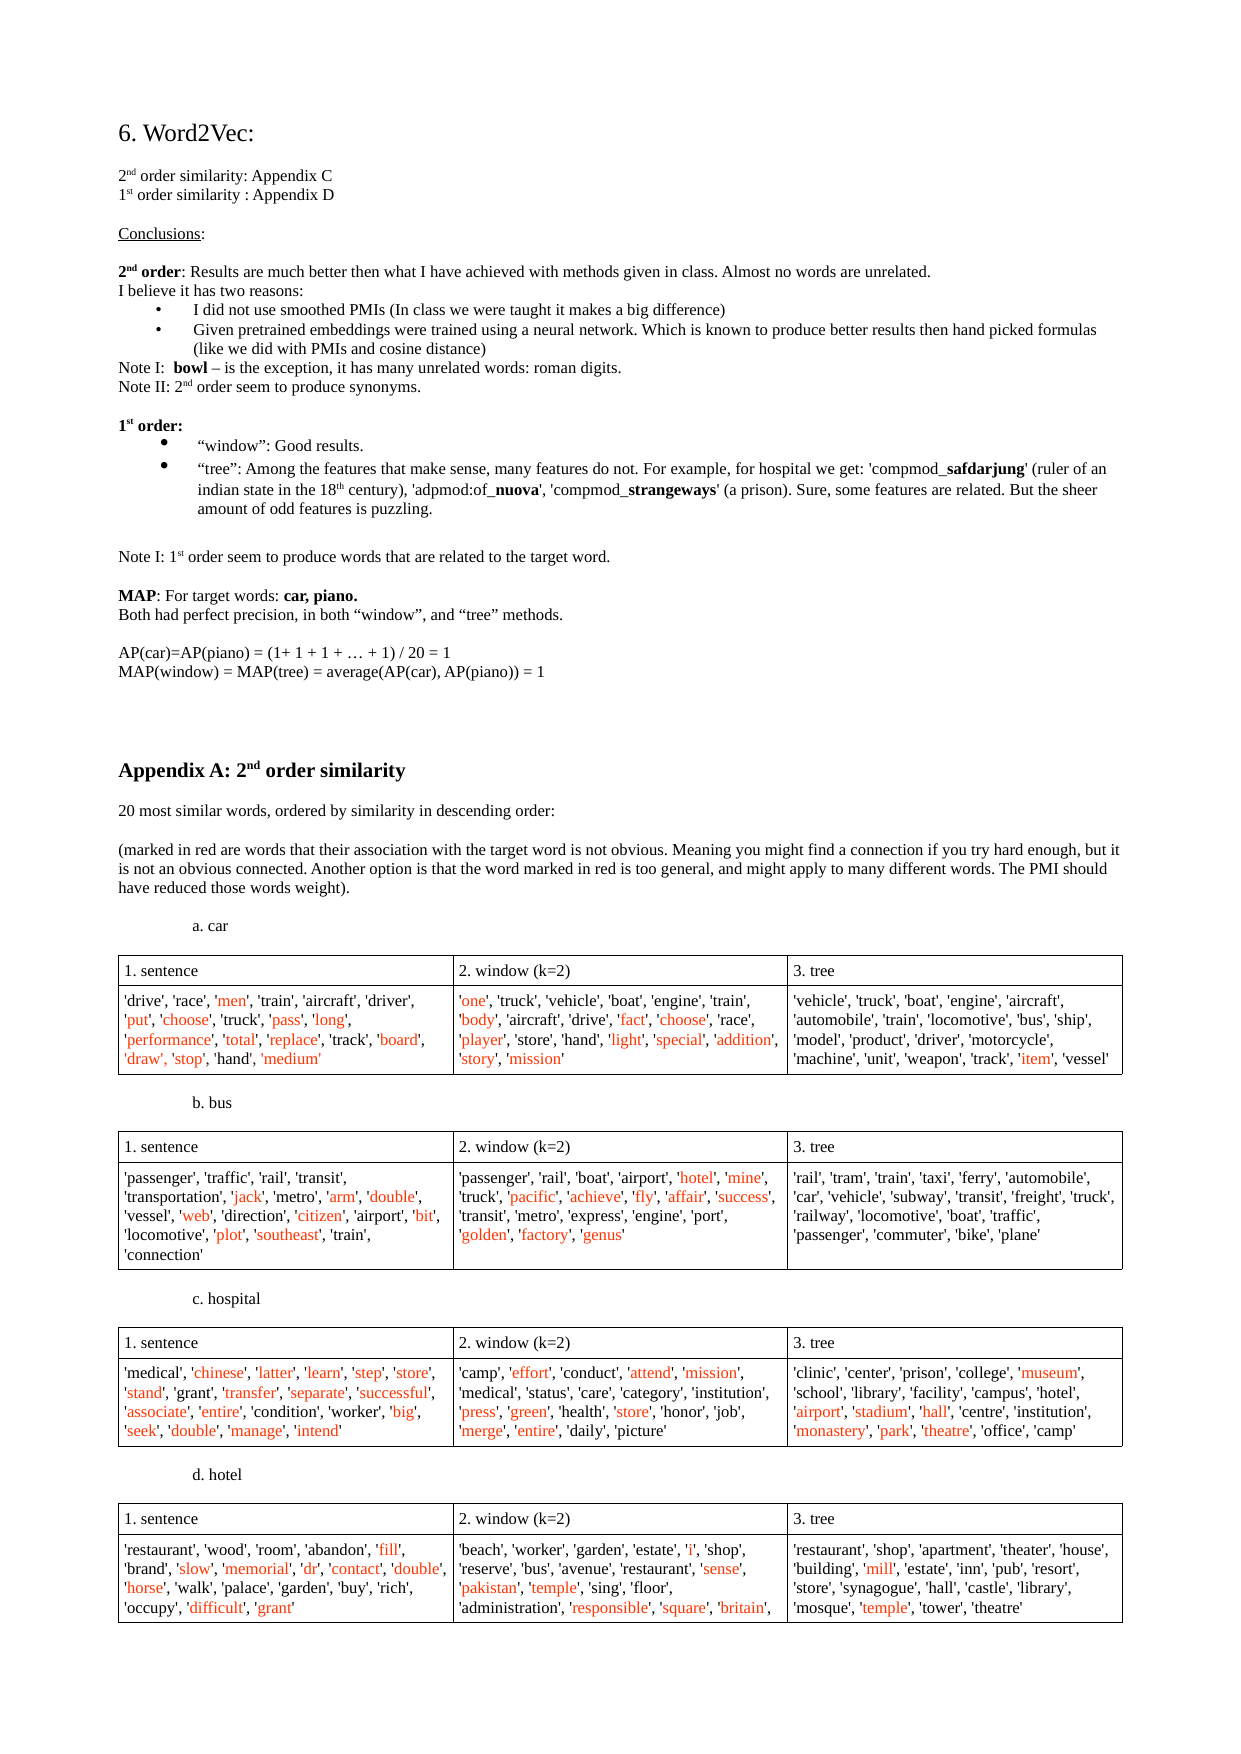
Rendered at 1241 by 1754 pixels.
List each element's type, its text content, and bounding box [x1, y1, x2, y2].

text Conclusions: [118, 223, 1122, 243]
text Both had perfect precision, in both “window”, and “tree” methods. [118, 604, 1122, 624]
text 6. Word2Vec: [118, 118, 1122, 147]
table_header 1. sentence [119, 956, 453, 985]
table_cell 'medical', 'chinese', 'latter', 'learn', 'step', 'store', 'stand', 'grant', 'transfer', 'separate', 'successful', 'associate', 'entire', 'condition', 'worker', 'big', 'seek', 'double', 'manage', 'intend' [119, 1359, 453, 1446]
table_header 3. tree [788, 956, 1122, 985]
table_cell 'restaurant', 'shop', 'apartment', 'theater', 'house', 'building', 'mill', 'estate', 'inn', 'pub', 'resort', 'store', 'synagogue', 'hall', 'castle', 'library', 'mosque', 'temple', 'tower', 'theatre' [788, 1535, 1122, 1622]
text 2nd order: Results are much better then what I have achieved with methods given in class. Almost no words are unrelated. [118, 262, 1122, 281]
table_header 2. window (k=2) [454, 1132, 787, 1162]
text MAP: For target words: car, piano. [118, 585, 1122, 604]
table_cell 'restaurant', 'wood', 'room', 'abandon', 'fill', 'brand', 'slow', 'memorial', 'dr', 'contact', 'double', 'horse', 'walk', 'palace', 'garden', 'buy', 'rich', 'occupy', 'difficult', 'grant' [119, 1535, 453, 1622]
text I believe it has two reasons: [118, 281, 1122, 300]
table_cell 'vehicle', 'truck', 'boat', 'engine', 'aircraft', 'automobile', 'train', 'locomotive', 'bus', 'ship', 'model', 'product', 'driver', 'motorcycle', 'machine', 'unit', 'weapon', 'track', 'item', 'vessel' [788, 986, 1122, 1073]
text d. hotel [118, 1465, 1122, 1484]
table_cell 'rail', 'tram', 'train', 'taxi', 'ferry', 'automobile', 'car', 'vehicle', 'subway', 'transit', 'freight', 'truck', 'railway', 'locomotive', 'boat', 'traffic', 'passenger', 'commuter', 'bike', 'plane' [788, 1163, 1122, 1269]
text AP(car)=AP(piano) = (1+ 1 + 1 + … + 1) / 20 = 1 [118, 643, 1122, 662]
text MAP(window) = MAP(tree) = average(AP(car), AP(piano)) = 1 [118, 662, 1122, 681]
table_header 1. sentence [119, 1504, 453, 1534]
list “window”: Good results. [160, 434, 1122, 457]
table_header 3. tree [788, 1504, 1122, 1534]
table_cell 'one', 'truck', 'vehicle', 'boat', 'engine', 'train', 'body', 'aircraft', 'drive', 'fact', 'choose', 'race', 'player', 'store', 'hand', 'light', 'special', 'addition', 'story', 'mission' [454, 986, 787, 1073]
text c. hospital [118, 1288, 1122, 1308]
table_header 1. sentence [119, 1328, 453, 1357]
text 20 most similar words, ordered by similarity in descending order: [118, 801, 1122, 820]
table_header 3. tree [788, 1132, 1122, 1162]
table_cell 'passenger', 'rail', 'boat', 'airport', 'hotel', 'mine', 'truck', 'pacific', 'achieve', 'fly', 'affair', 'success', 'transit', 'metro', 'express', 'engine', 'port', 'golden', 'factory', 'genus' [454, 1163, 787, 1269]
text Note I: bowl – is the exception, it has many unrelated words: roman digits. [118, 358, 1122, 377]
list “tree”: Among the features that make sense, many features do not. For example, for hospital we get: 'compmod_safdarjung' (ruler of an indian state in the 18th century), 'adpmod:of_nuova', 'compmod_strangeways' (a prison). Sure, some features are related. But the sheer amount of odd features is puzzling. [160, 457, 1122, 518]
table_header 2. window (k=2) [454, 956, 787, 985]
table_header 3. tree [788, 1328, 1122, 1357]
table_cell 'clinic', 'center', 'prison', 'college', 'museum', 'school', 'library', 'facility', 'campus', 'hotel', 'airport', 'stadium', 'hall', 'centre', 'institution', 'monastery', 'park', 'theatre', 'office', 'camp' [788, 1359, 1122, 1446]
text 1st order: [118, 415, 1122, 434]
text a. car [118, 916, 1122, 935]
table_cell 'beach', 'worker', 'garden', 'estate', 'i', 'shop', 'reserve', 'bus', 'avenue', 'restaurant', 'sense', 'pakistan', 'temple', 'sing', 'floor', 'administration', 'responsible', 'square', 'britain', [454, 1535, 787, 1622]
text (marked in red are words that their association with the target word is not obvious. Meaning you might find a connection if you try hard enough, but it is not an obvious connected. Another option is that the word marked in red is too general, and might apply to many different words. The PMI should have reduced those words weight). [118, 839, 1122, 897]
table_cell 'drive', 'race', 'men', 'train', 'aircraft', 'driver', 'put', 'choose', 'truck', 'pass', 'long', 'performance', 'total', 'replace', 'track', 'board', 'draw', 'stop', 'hand', 'medium' [119, 986, 453, 1073]
text Note I: 1st order seem to produce words that are related to the target word. [118, 547, 1122, 566]
text b. bus [118, 1093, 1122, 1112]
list I did not use smoothed PMIs (In class we were taught it makes a big difference) [156, 300, 1122, 319]
text Appendix A: 2nd order similarity [118, 758, 1122, 782]
text 1st order similarity : Appendix D [118, 185, 1122, 204]
list Given pretrained embeddings were trained using a neural network. Which is known to produce better results then hand picked formulas (like we did with PMIs and cosine distance) [156, 319, 1122, 358]
table_header 1. sentence [119, 1132, 453, 1162]
table_cell 'passenger', 'traffic', 'rail', 'transit', 'transportation', 'jack', 'metro', 'arm', 'double', 'vessel', 'web', 'direction', 'citizen', 'airport', 'bit', 'locomotive', 'plot', 'southeast', 'train', 'connection' [119, 1163, 453, 1269]
text 2nd order similarity: Appendix C [118, 166, 1122, 185]
table_cell 'camp', 'effort', 'conduct', 'attend', 'mission', 'medical', 'status', 'care', 'category', 'institution', 'press', 'green', 'health', 'store', 'honor', 'job', 'merge', 'entire', 'daily', 'picture' [454, 1359, 787, 1446]
table_header 2. window (k=2) [454, 1328, 787, 1357]
text Note II: 2nd order seem to produce synonyms. [118, 377, 1122, 396]
table_header 2. window (k=2) [454, 1504, 787, 1534]
